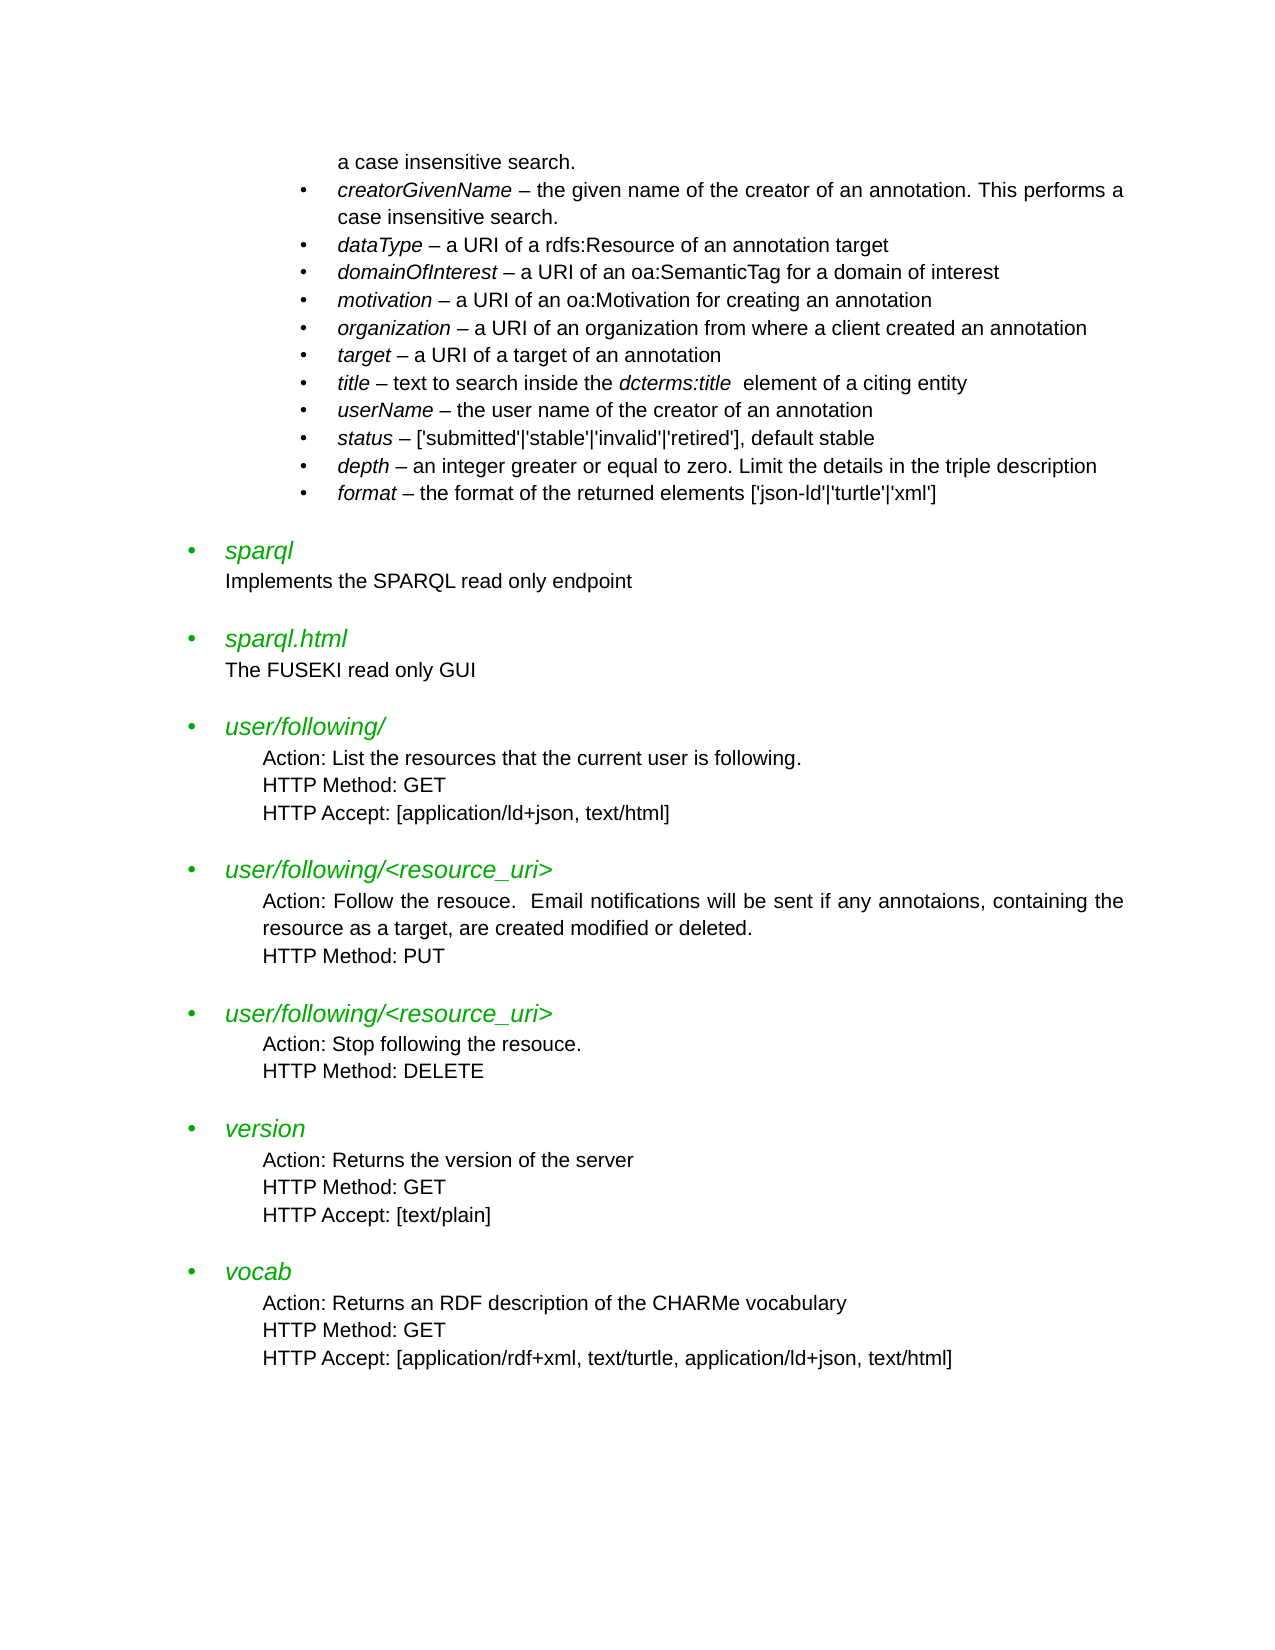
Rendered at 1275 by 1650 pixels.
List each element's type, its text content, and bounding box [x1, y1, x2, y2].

list organization – a URI of an organization from where a client created an annotation [300, 315, 1125, 339]
list sparql.html [187, 624, 1125, 653]
list target – a URI of a target of an annotation [300, 343, 1125, 367]
list user/following/<resource_uri> [187, 856, 1125, 884]
list creatorGivenName – the given name of the creator of an annotation. This performs a case insensitive search. [300, 177, 1125, 229]
list status – ['submitted'|'stable'|'invalid'|'retired'], default stable [300, 426, 1125, 450]
list user/following/<resource_uri> [187, 999, 1125, 1027]
list version [187, 1114, 1125, 1143]
list motivation – a URI of an oa:Motivation for creating an annotation [300, 288, 1125, 312]
list Implements the SPARQL read only endpoint [187, 569, 1125, 593]
list vocab [187, 1257, 1125, 1286]
list Action: Follow the resouce. Email notifications will be sent if any annotaions, containing the resource as a target, are created modified or deleted. [225, 889, 1125, 940]
list Action: Stop following the resouce. [225, 1032, 1125, 1056]
list HTTP Accept: [text/plain] [225, 1202, 1125, 1226]
list dataType – a URI of a rdfs:Resource of an annotation target [300, 233, 1125, 257]
list HTTP Accept: [application/ld+json, text/html] [225, 801, 1125, 824]
list user/following/ [187, 712, 1125, 741]
list Action: Returns the version of the server [225, 1147, 1125, 1171]
list HTTP Method: DELETE [225, 1059, 1125, 1083]
list format – the format of the returned elements ['json-ld'|'turtle'|'xml'] [300, 481, 1125, 505]
list Action: List the resources that the current user is following. [225, 746, 1125, 769]
list HTTP Method: GET [225, 1175, 1125, 1199]
list depth – an integer greater or equal to zero. Limit the details in the triple description [300, 453, 1125, 477]
list HTTP Method: GET [225, 1318, 1125, 1342]
list domainOfInterest – a URI of an oa:SemanticTag for a domain of interest [300, 260, 1125, 284]
list sparql [187, 536, 1125, 565]
list HTTP Method: PUT [225, 944, 1125, 968]
list The FUSEKI read only GUI [187, 657, 1125, 681]
list a case insensitive search. [300, 150, 1125, 174]
list HTTP Method: GET [225, 773, 1125, 797]
list HTTP Accept: [application/rdf+xml, text/turtle, application/ld+json, text/html] [225, 1346, 1125, 1369]
list title – text to search inside the dcterms:title element of a citing entity [300, 371, 1125, 395]
list userName – the user name of the creator of an annotation [300, 398, 1125, 422]
list Action: Returns an RDF description of the CHARMe vocabulary [225, 1291, 1125, 1314]
